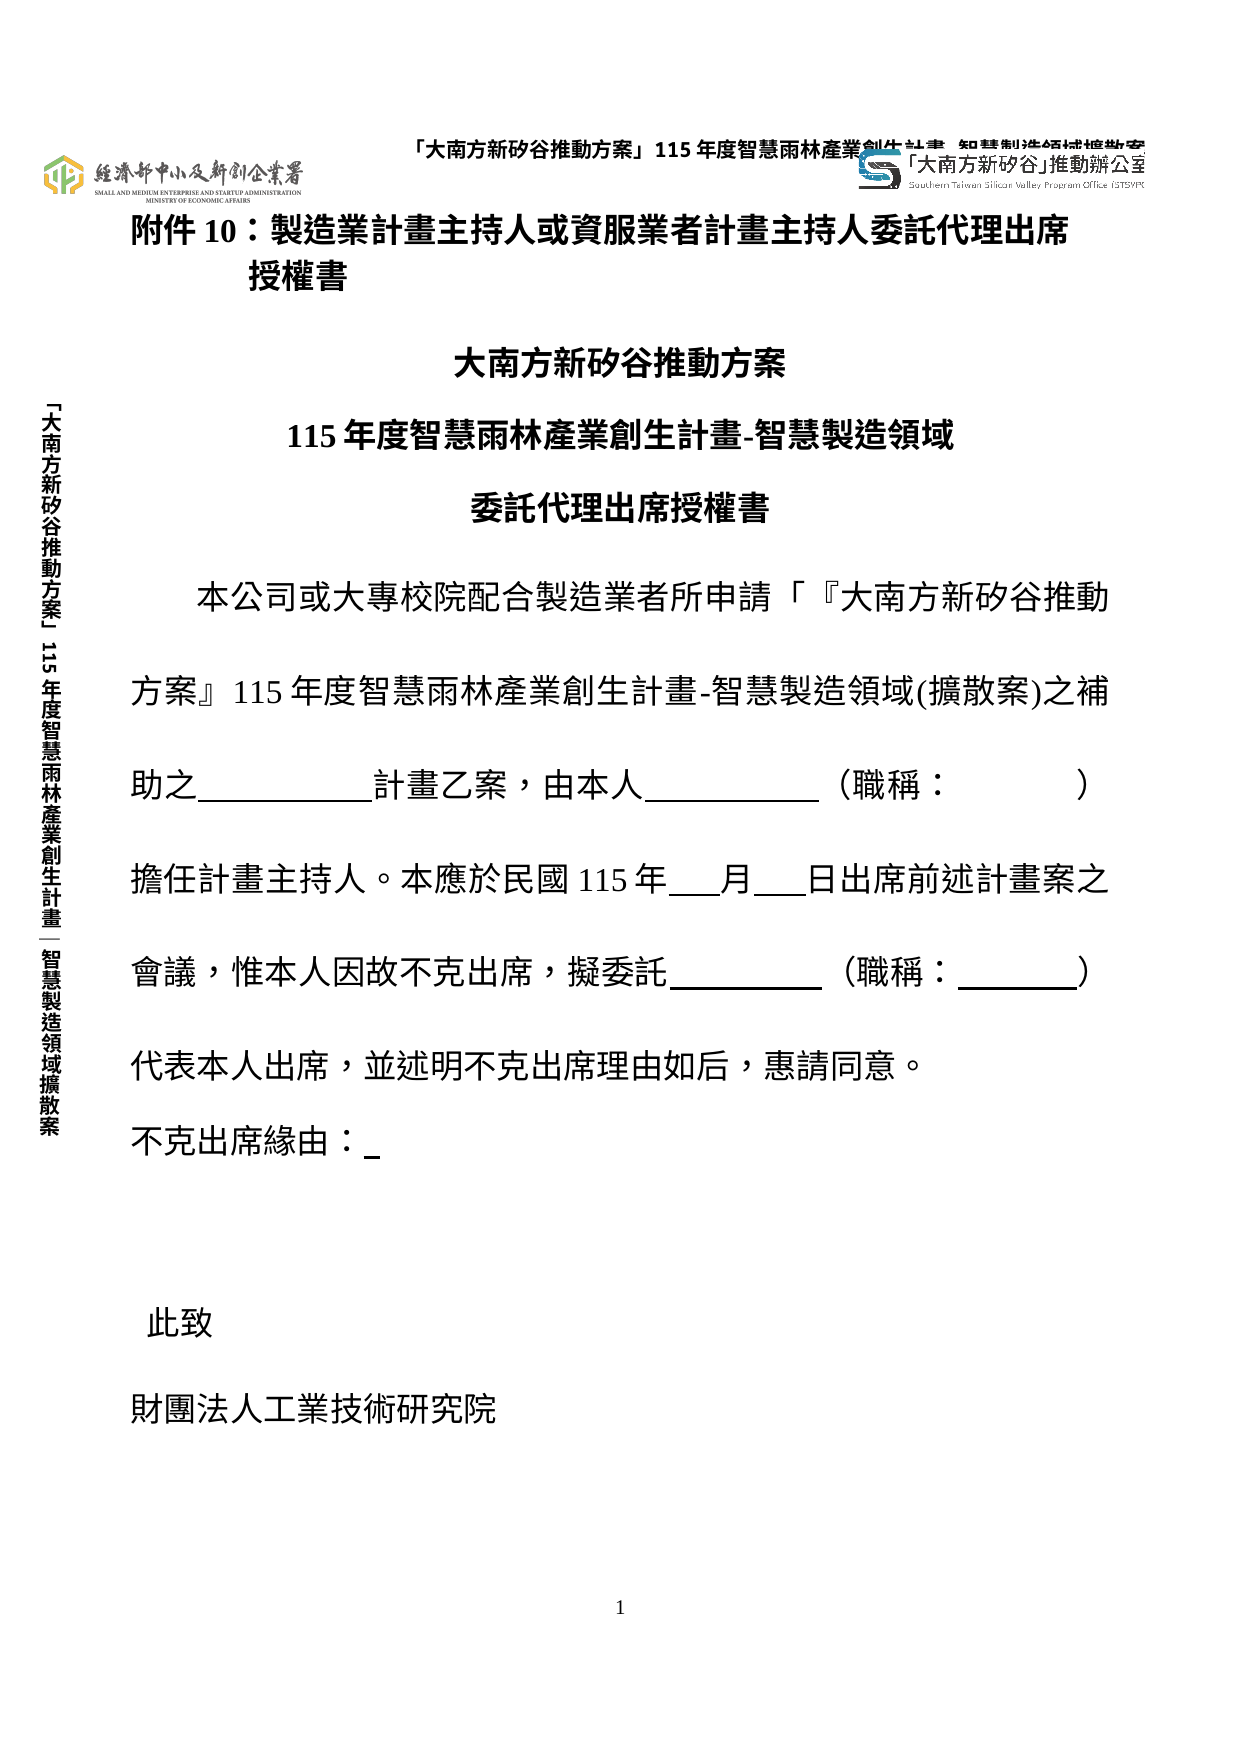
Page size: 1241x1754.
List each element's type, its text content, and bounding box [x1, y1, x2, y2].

text 本公司或大專校院配合製造業者所申請「『大南方新矽谷推動方案』115年度智慧雨林產業創生計畫-智慧製造領域(擴散案)之補助之 計畫乙案，由本人 （職稱： ）擔任計畫主持人。本應於民國115年 月 日出席前述計畫案之 會議，惟本人因故不克出席，擬委託 （職稱： ）代表本人出席，並述明不克出席理由如后，惠請同意。 [130, 554, 1110, 1085]
text 大南方新矽谷推動方案 [130, 337, 1110, 385]
subtitle 附件10：製造業計畫主持人或資服業者計畫主持人委託代理出席 授權書 [130, 163, 1110, 297]
text 不克出席緣由： [130, 1115, 1110, 1163]
text 115年度智慧雨林產業創生計畫-智慧製造領域 [130, 409, 1110, 457]
text 財團法人工業技術研究院 [130, 1366, 1110, 1428]
text 委託代理出席授權書 [130, 481, 1110, 529]
text 此致 [130, 1279, 1110, 1341]
